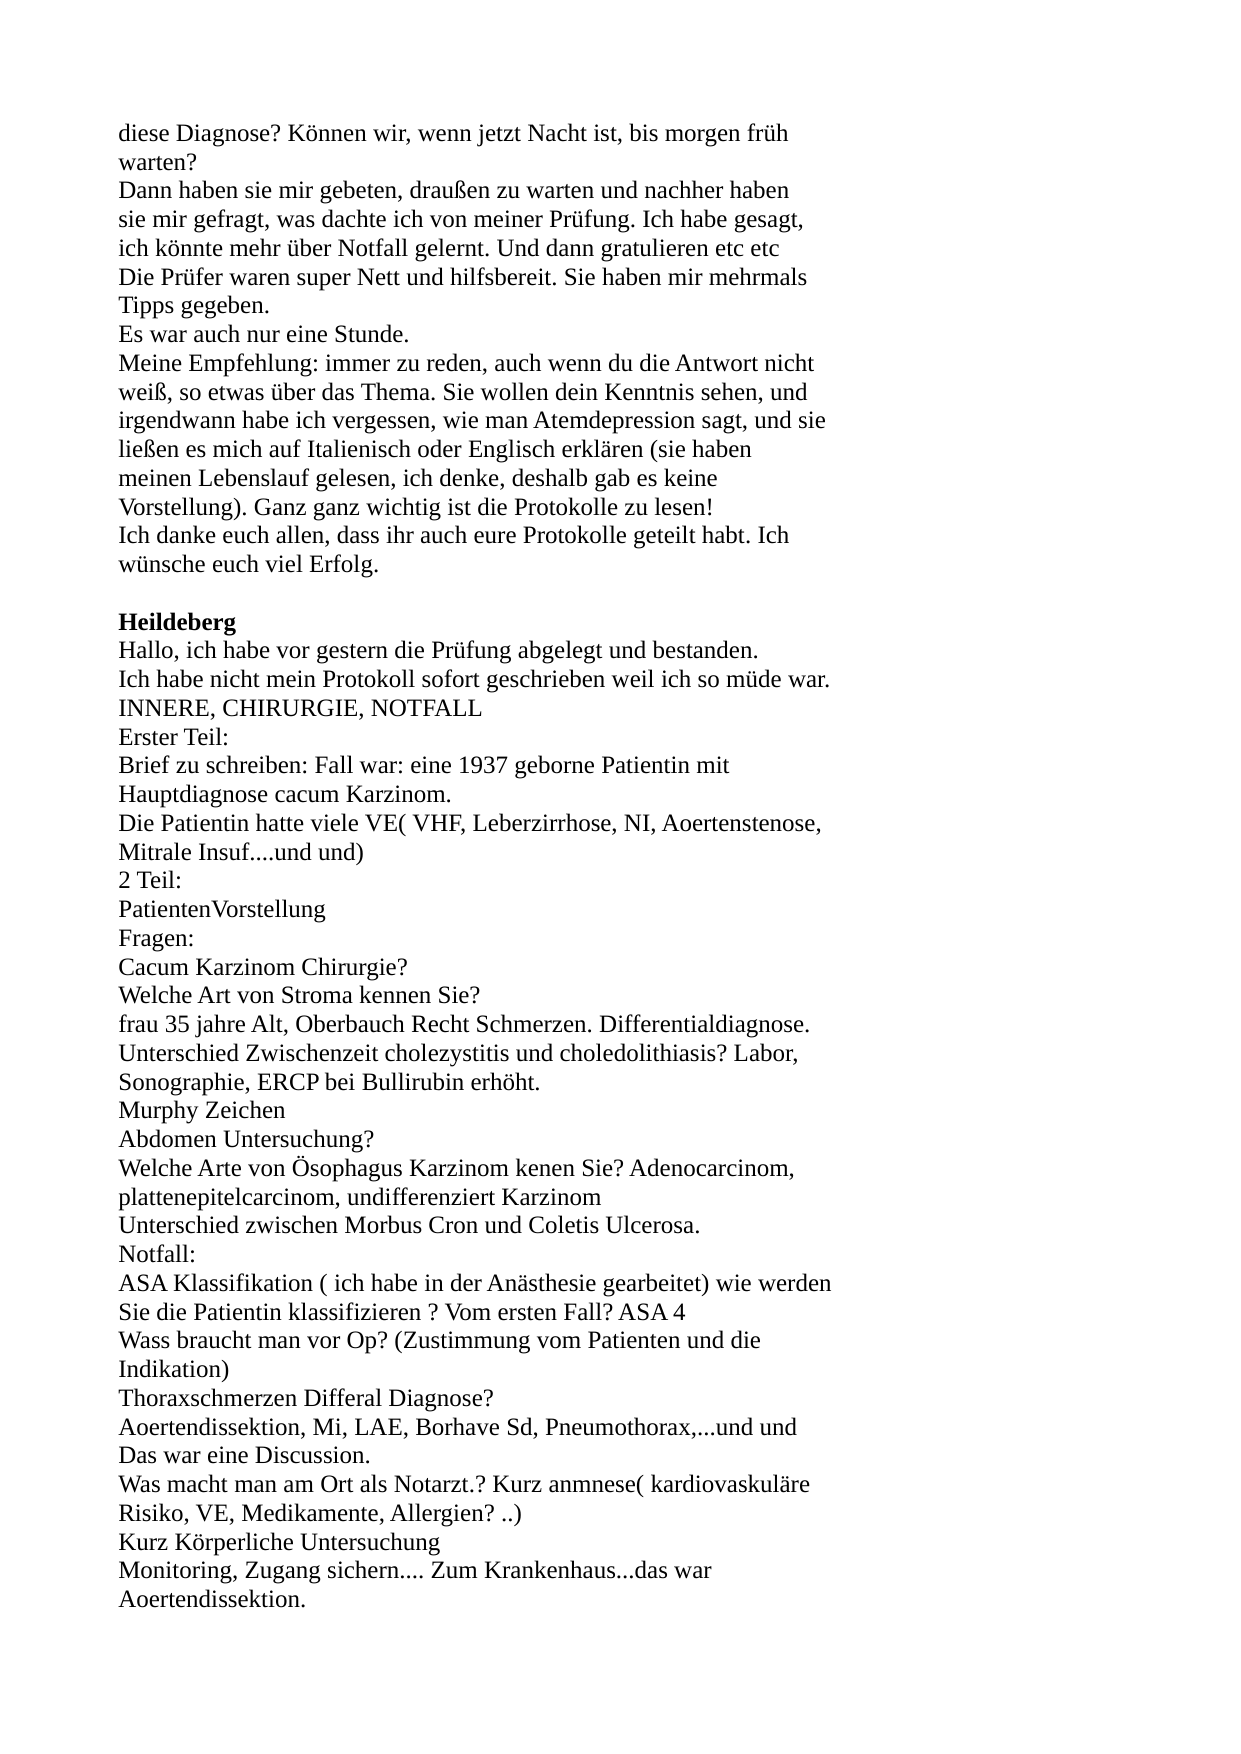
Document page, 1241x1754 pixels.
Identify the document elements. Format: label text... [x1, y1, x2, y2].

text Erster Teil: [118, 722, 1122, 751]
text Monitoring, Zugang sichern.... Zum Krankenhaus...das war [118, 1556, 1122, 1584]
text Abdomen Untersuchung? [118, 1124, 1122, 1153]
text Meine Empfehlung: immer zu reden, auch wenn du die Antwort nicht [118, 348, 1122, 377]
text Ich habe nicht mein Protokoll sofort geschrieben weil ich so müde war. [118, 664, 1122, 693]
text plattenepitelcarcinom, undifferenziert Karzinom [118, 1182, 1122, 1211]
text Mitrale Insuf....und und) [118, 837, 1122, 866]
text ich könnte mehr über Notfall gelernt. Und dann gratulieren etc etc [118, 233, 1122, 262]
text Welche Art von Stroma kennen Sie? [118, 981, 1122, 1009]
text wünsche euch viel Erfolg. [118, 549, 1122, 578]
text weiß, so etwas über das Thema. Sie wollen dein Kenntnis sehen, und [118, 377, 1122, 406]
text sie mir gefragt, was dachte ich von meiner Prüfung. Ich habe gesagt, [118, 204, 1122, 233]
text ließen es mich auf Italienisch oder Englisch erklären (sie haben [118, 434, 1122, 463]
text Ich danke euch allen, dass ihr auch eure Protokolle geteilt habt. Ich [118, 521, 1122, 549]
text Die Patientin hatte viele VE( VHF, Leberzirrhose, NI, Aoertenstenose, [118, 808, 1122, 837]
text warten? [118, 147, 1122, 176]
text Thoraxschmerzen Differal Diagnose? [118, 1383, 1122, 1412]
text Wass braucht man vor Op? (Zustimmung vom Patienten und die [118, 1326, 1122, 1354]
text Notfall: [118, 1239, 1122, 1268]
text Was macht man am Ort als Notarzt.? Kurz anmnese( kardiovaskuläre [118, 1469, 1122, 1498]
text INNERE, CHIRURGIE, NOTFALL [118, 693, 1122, 722]
text Fragen: [118, 923, 1122, 952]
text Es war auch nur eine Stunde. [118, 319, 1122, 348]
text Brief zu schreiben: Fall war: eine 1937 geborne Patientin mit [118, 751, 1122, 779]
text Das war eine Discussion. [118, 1441, 1122, 1469]
text Tipps gegeben. [118, 291, 1122, 319]
text Hauptdiagnose cacum Karzinom. [118, 779, 1122, 808]
text Aoertendissektion. [118, 1584, 1122, 1613]
text Vorstellung). Ganz ganz wichtig ist die Protokolle zu lesen! [118, 492, 1122, 521]
text Murphy Zeichen [118, 1096, 1122, 1124]
text Aoertendissektion, Mi, LAE, Borhave Sd, Pneumothorax,...und und [118, 1412, 1122, 1441]
text Die Prüfer waren super Nett und hilfsbereit. Sie haben mir mehrmals [118, 262, 1122, 291]
text Sonographie, ERCP bei Bullirubin erhöht. [118, 1067, 1122, 1096]
text Dann haben sie mir gebeten, draußen zu warten und nachher haben [118, 176, 1122, 204]
text frau 35 jahre Alt, Oberbauch Recht Schmerzen. Differentialdiagnose. [118, 1009, 1122, 1038]
text Hallo, ich habe vor gestern die Prüfung abgelegt und bestanden. [118, 636, 1122, 664]
text Welche Arte von Ösophagus Karzinom kenen Sie? Adenocarcinom, [118, 1153, 1122, 1182]
text Risiko, VE, Medikamente, Allergien? ..) [118, 1498, 1122, 1527]
text Unterschied zwischen Morbus Cron und Coletis Ulcerosa. [118, 1211, 1122, 1239]
text Cacum Karzinom Chirurgie? [118, 952, 1122, 981]
text meinen Lebenslauf gelesen, ich denke, deshalb gab es keine [118, 463, 1122, 492]
text Sie die Patientin klassifizieren ? Vom ersten Fall? ASA 4 [118, 1297, 1122, 1326]
text 2 Teil: [118, 866, 1122, 894]
text Indikation) [118, 1354, 1122, 1383]
text Kurz Körperliche Untersuchung [118, 1527, 1122, 1556]
text ASA Klassifikation ( ich habe in der Anästhesie gearbeitet) wie werden [118, 1268, 1122, 1297]
text Unterschied Zwischenzeit cholezystitis und choledolithiasis? Labor, [118, 1038, 1122, 1067]
text irgendwann habe ich vergessen, wie man Atemdepression sagt, und sie [118, 406, 1122, 434]
text Heildeberg [118, 607, 1122, 636]
text diese Diagnose? Können wir, wenn jetzt Nacht ist, bis morgen früh [118, 118, 1122, 147]
text PatientenVorstellung [118, 894, 1122, 923]
